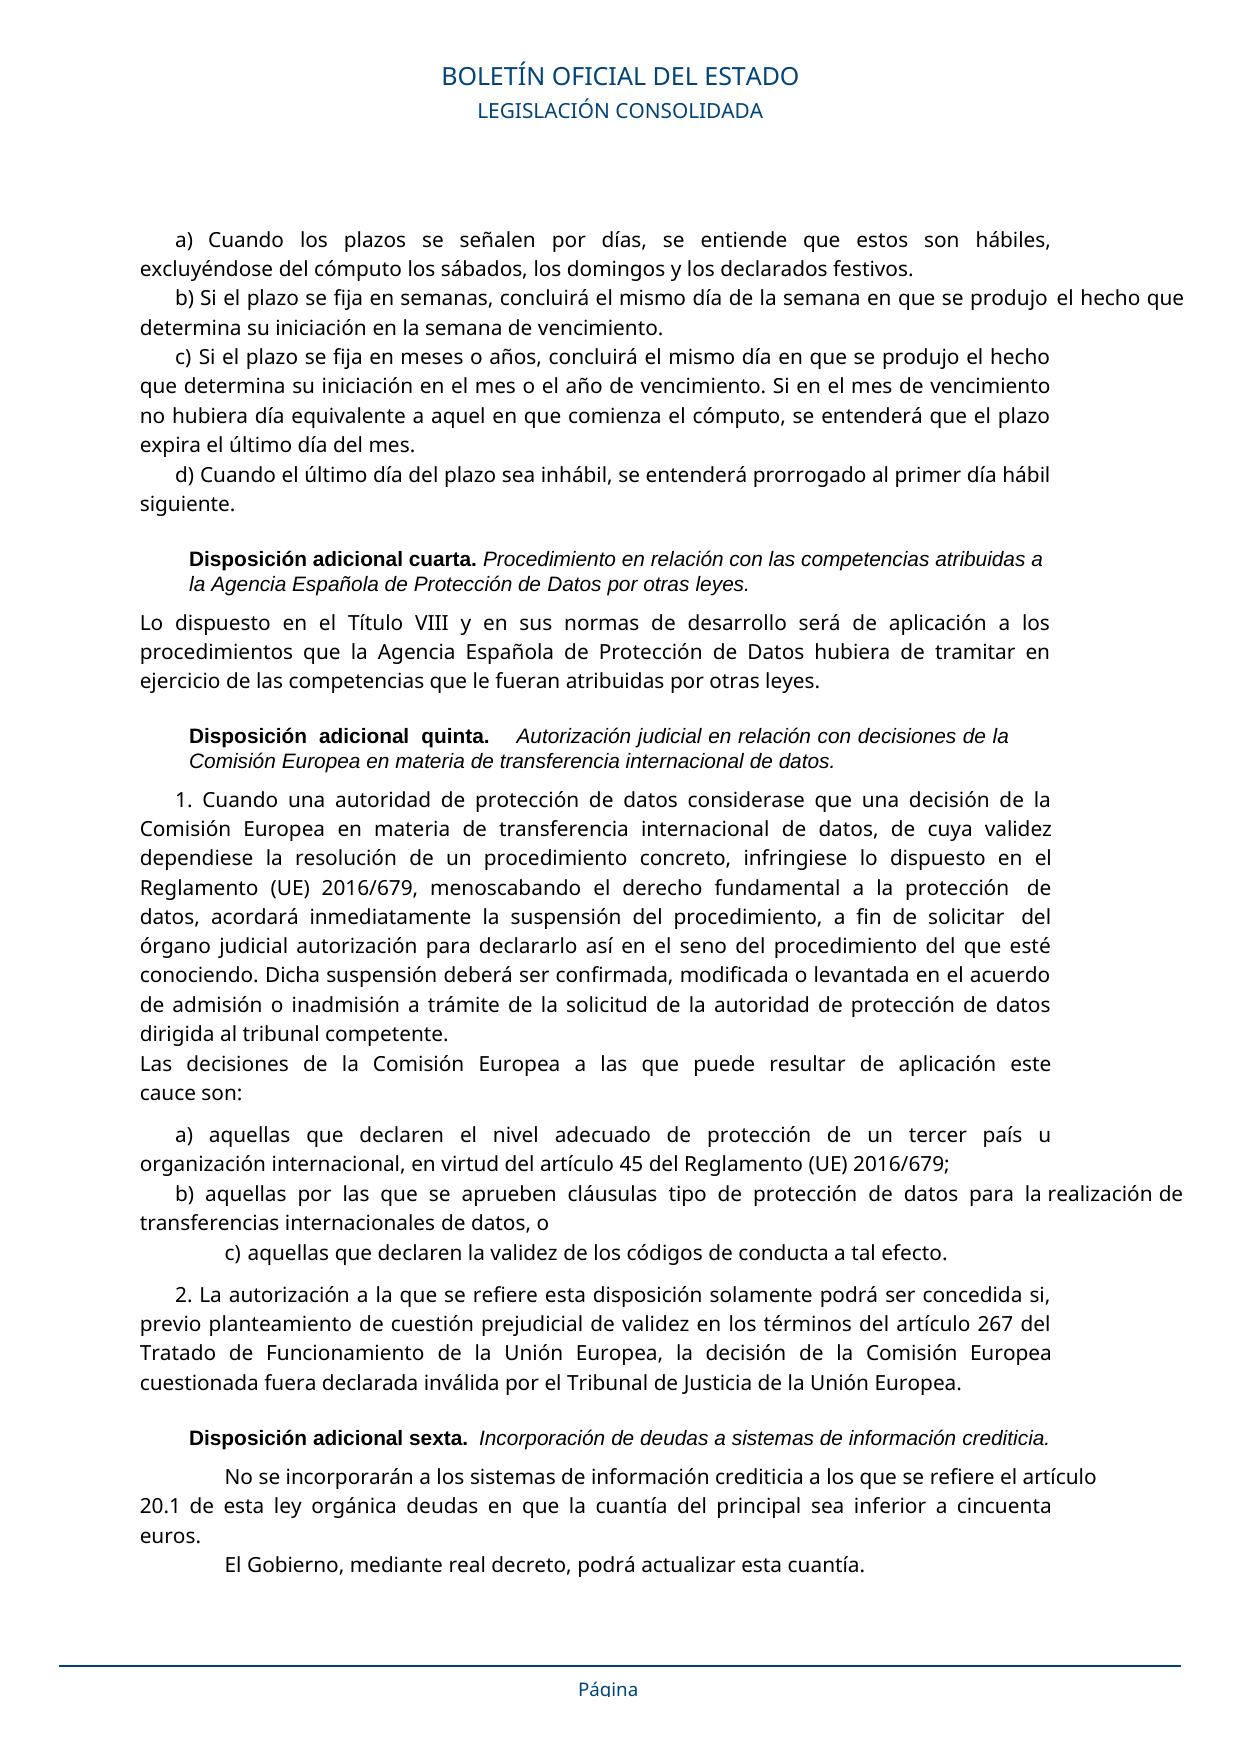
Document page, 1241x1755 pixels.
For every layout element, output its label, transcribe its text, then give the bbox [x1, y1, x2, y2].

text Las decisiones de la Comisión Europea a las que puede resultar de aplicación este cauce son: [139, 1049, 1052, 1107]
list Si el plazo se fija en semanas, concluirá el mismo día de la semana en que se produjo el hecho que determina su iniciación en la semana de vencimiento. [139, 283, 1184, 341]
list aquellas por las que se aprueben cláusulas tipo de protección de datos para la realización de transferencias internacionales de datos, o [139, 1179, 1184, 1237]
list Cuando el último día del plazo sea inhábil, se entenderá prorrogado al primer día hábil siguiente. [139, 460, 1051, 517]
list aquellas que declaren el nivel adecuado de protección de un tercer país u organización internacional, en virtud del artículo 45 del Reglamento (UE) 2016/679; [139, 1120, 1052, 1178]
text No se incorporarán a los sistemas de información crediticia a los que se refiere el artículo [224, 1462, 1184, 1491]
list de esta ley orgánica deudas en que la cuantía del principal sea inferior a cincuenta euros. [139, 1492, 1052, 1549]
text El Gobierno, mediante real decreto, podrá actualizar esta cuantía. [224, 1550, 1184, 1579]
text Disposición adicional sexta. Incorporación de deudas a sistemas de información crediticia. [189, 1426, 1184, 1450]
list Si el plazo se fija en meses o años, concluirá el mismo día en que se produjo el hecho que determina su iniciación en el mes o el año de vencimiento. Si en el mes de vencimiento no hubiera día equivalente a aquel en que comienza el cómputo, se entenderá que el plazo expira el último día del mes. [139, 342, 1052, 458]
list aquellas que declaren la validez de los códigos de conducta a tal efecto. [224, 1238, 1184, 1266]
text Disposición adicional quinta. Autorización judicial en relación con decisiones de la Comisión Europea en materia de transferencia internacional de datos. [189, 724, 1052, 773]
list Cuando los plazos se señalen por días, se entiende que estos son hábiles, excluyéndose del cómputo los sábados, los domingos y los declarados festivos. [139, 225, 1052, 282]
list La autorización a la que se refiere esta disposición solamente podrá ser concedida si, previo planteamiento de cuestión prejudicial de validez en los términos del artículo 267 del Tratado de Funcionamiento de la Unión Europea, la decisión de la Comisión Europea cuestionada fuera declarada inválida por el Tribunal de Justicia de la Unión Europea. [139, 1280, 1052, 1396]
list Cuando una autoridad de protección de datos considerase que una decisión de la Comisión Europea en materia de transferencia internacional de datos, de cuya validez dependiese la resolución de un procedimiento concreto, infringiese lo dispuesto en el Reglamento (UE) 2016/679, menoscabando el derecho fundamental a la protección de datos, acordará inmediatamente la suspensión del procedimiento, a fin de solicitar del órgano judicial autorización para declararlo así en el seno del procedimiento del que esté conociendo. Dicha suspensión deberá ser confirmada, modificada o levantada en el acuerdo de admisión o inadmisión a trámite de la solicitud de la autoridad de protección de datos dirigida al tribunal competente. [139, 785, 1052, 1047]
text Lo dispuesto en el Título VIII y en sus normas de desarrollo será de aplicación a los procedimientos que la Agencia Española de Protección de Datos hubiera de tramitar en ejercicio de las competencias que le fueran atribuidas por otras leyes. [139, 608, 1052, 694]
text Disposición adicional cuarta. Procedimiento en relación con las competencias atribuidas a la Agencia Española de Protección de Datos por otras leyes. [189, 547, 1052, 596]
